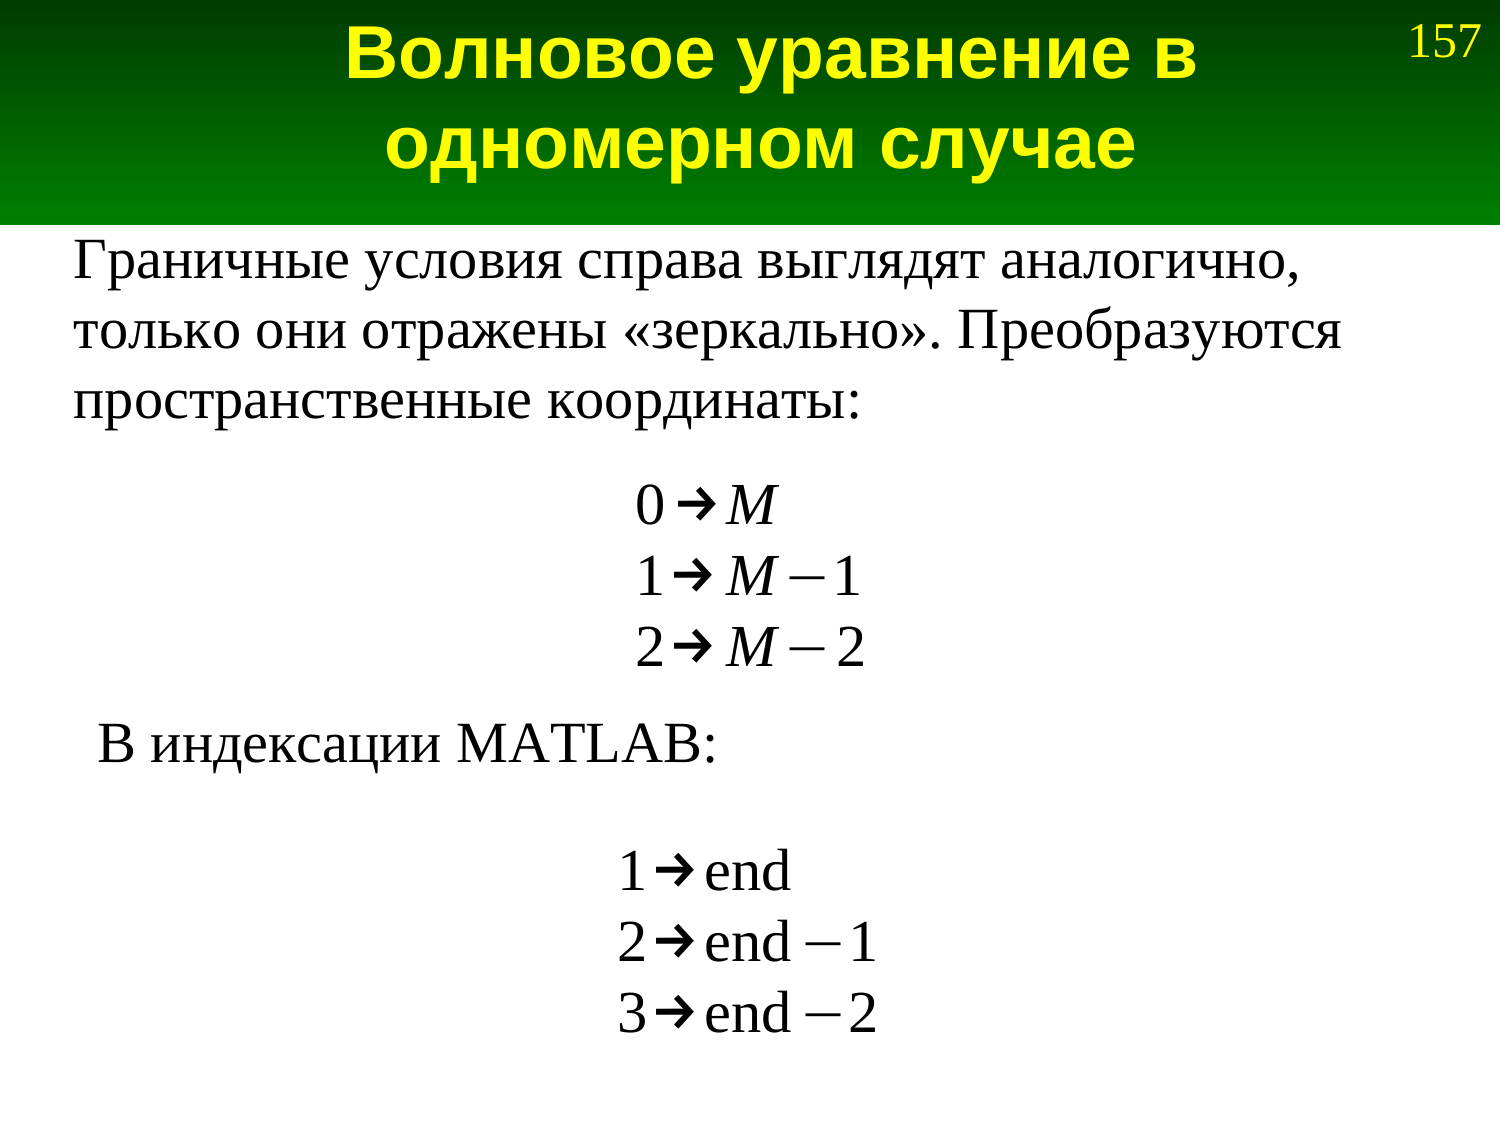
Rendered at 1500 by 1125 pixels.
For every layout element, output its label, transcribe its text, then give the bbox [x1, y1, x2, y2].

chart [602, 838, 893, 1046]
title Волновое уравнение в одномерном случае [123, 0, 1399, 192]
chart [620, 472, 880, 679]
text_box Граничные условия справа выглядят аналогично, только они отражены «зеркально». Преобразуются пространственные координаты: [59, 212, 1441, 438]
text_box В индексации MATLAB: [82, 696, 1465, 804]
